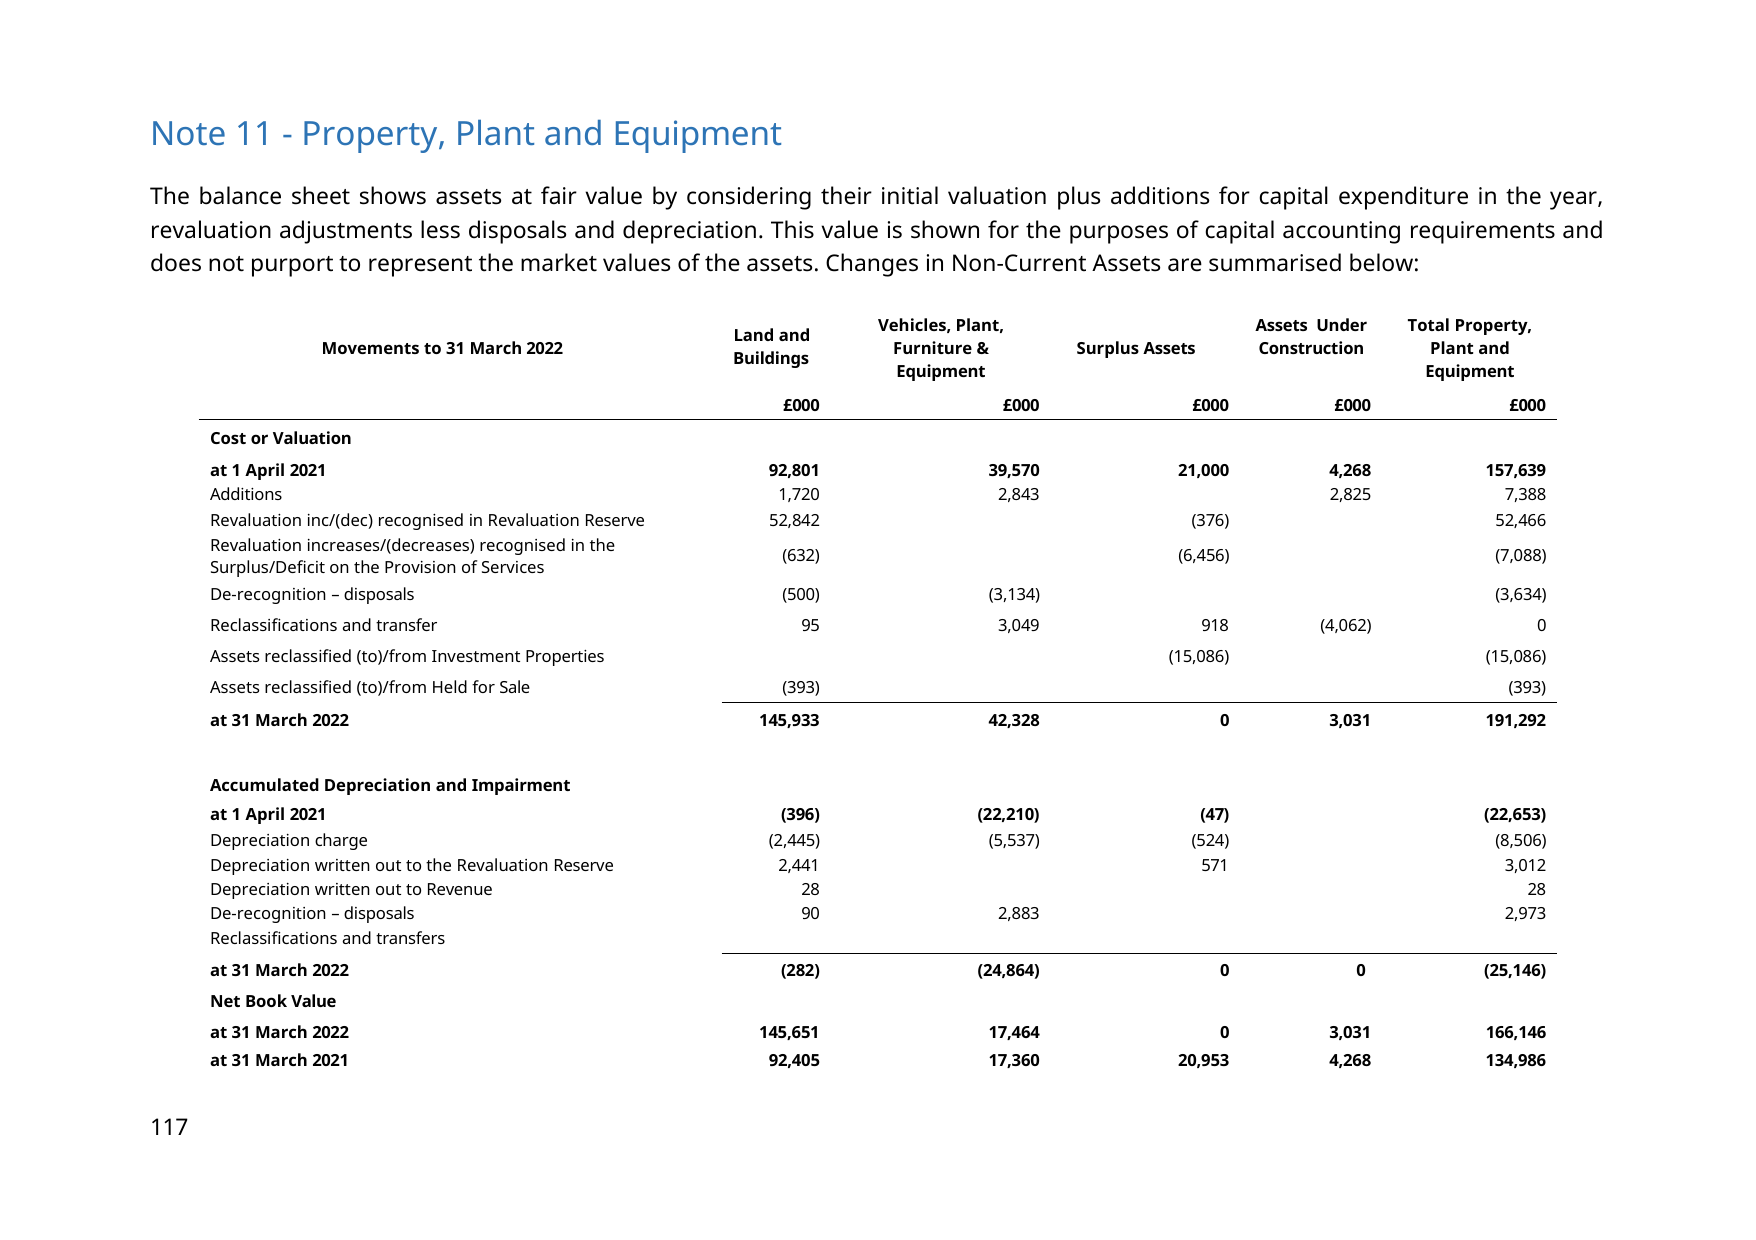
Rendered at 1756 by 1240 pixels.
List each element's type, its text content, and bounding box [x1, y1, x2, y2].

table_cell 0 [1240, 954, 1385, 984]
table_cell 571 [1058, 851, 1240, 877]
table_header Land and Buildings [722, 314, 844, 384]
table_cell [1058, 482, 1240, 507]
table_cell (632) [722, 531, 844, 579]
table_cell (393) [722, 671, 844, 702]
table_cell [1240, 420, 1385, 452]
table_cell at 31 March 2022 [199, 702, 722, 749]
table_cell 3,012 [1385, 851, 1557, 877]
table_cell [1240, 924, 1385, 953]
table_cell (7,088) [1385, 531, 1557, 579]
table_cell 95 [722, 608, 844, 639]
table_cell 17,360 [844, 1046, 1058, 1072]
table_cell 2,883 [844, 901, 1058, 924]
table_cell [844, 749, 1058, 797]
table_cell 52,466 [1385, 507, 1557, 531]
table_cell Reclassifications and transfers [199, 924, 722, 953]
table_cell 0 [1058, 954, 1240, 984]
table_cell De-recognition – disposals [199, 901, 722, 924]
table_cell 145,933 [722, 703, 844, 749]
table_cell 28 [722, 877, 844, 901]
table_cell (22,653) [1385, 797, 1557, 826]
table_cell [1385, 749, 1557, 797]
table_cell 166,146 [1385, 1015, 1557, 1046]
table_cell [1240, 639, 1385, 671]
table_cell £000 [1240, 384, 1385, 419]
table_cell [844, 420, 1058, 452]
table_cell [844, 924, 1058, 953]
table_cell 157,639 [1385, 452, 1557, 482]
table_cell [1385, 420, 1557, 452]
table_cell 3,049 [844, 608, 1058, 639]
table_cell 42,328 [844, 703, 1058, 749]
table_cell 4,268 [1240, 1046, 1385, 1072]
subtitle Note 11 - Property, Plant and Equipment [150, 110, 1722, 155]
table_cell Reclassifications and transfer [199, 608, 722, 639]
table_cell (6,456) [1058, 531, 1240, 579]
table_cell [1058, 579, 1240, 608]
table_cell at 31 March 2021 [199, 1046, 722, 1072]
text The balance sheet shows assets at fair value by considering their initial valuation plus additions for capital expenditure in the year, revaluation adjustments less disposals and depreciation. This value is shown for the purposes of capital accounting requirements and does not purport to represent the market values of the assets. Changes in Non-Current Assets are summarised below: [150, 180, 1606, 278]
table_cell 4,268 [1240, 452, 1385, 482]
table_cell (15,086) [1058, 639, 1240, 671]
table_cell [1058, 671, 1240, 702]
table_cell [1058, 901, 1240, 924]
table_cell 3,031 [1240, 1015, 1385, 1046]
table_cell [1240, 826, 1385, 851]
table_cell 3,031 [1240, 703, 1385, 749]
table_cell [199, 384, 722, 419]
table_cell [844, 531, 1058, 579]
table_cell [1058, 877, 1240, 901]
table_cell Depreciation written out to the Revaluation Reserve [199, 851, 722, 877]
table_cell [1058, 749, 1240, 797]
table_cell [1058, 924, 1240, 953]
table_cell De-recognition – disposals [199, 579, 722, 608]
table_cell [1240, 531, 1385, 579]
table_cell (3,134) [844, 579, 1058, 608]
table_cell (5,537) [844, 826, 1058, 851]
table_cell Depreciation written out to Revenue [199, 877, 722, 901]
table_cell £000 [1058, 384, 1240, 419]
table_cell (500) [722, 579, 844, 608]
table_cell 918 [1058, 608, 1240, 639]
table_cell (396) [722, 797, 844, 826]
table_cell [722, 420, 844, 452]
table_cell [722, 984, 844, 1015]
table_cell at 31 March 2022 [199, 953, 722, 984]
table_cell 1,720 [722, 482, 844, 507]
table_cell at 1 April 2021 [199, 797, 722, 826]
table_cell [1240, 797, 1385, 826]
table_cell at 31 March 2022 [199, 1015, 722, 1046]
table_cell [722, 749, 844, 797]
table_cell [844, 639, 1058, 671]
table_cell [1240, 507, 1385, 531]
table_cell 39,570 [844, 452, 1058, 482]
table_cell 145,651 [722, 1015, 844, 1046]
table_cell (524) [1058, 826, 1240, 851]
table_cell (24,864) [844, 954, 1058, 984]
table_header Vehicles, Plant, Furniture & Equipment [844, 314, 1058, 384]
table_cell [844, 507, 1058, 531]
table_cell [722, 639, 844, 671]
table_header Surplus Assets [1058, 314, 1240, 384]
table_cell [1385, 924, 1557, 953]
table_cell (15,086) [1385, 639, 1557, 671]
table_cell Assets reclassified (to)/from Investment Properties [199, 639, 722, 671]
table_cell (25,146) [1385, 954, 1557, 984]
table_cell (376) [1058, 507, 1240, 531]
table_cell [722, 924, 844, 953]
table_cell 20,953 [1058, 1046, 1240, 1072]
table_cell Revaluation increases/(decreases) recognised in the Surplus/Deficit on the Provision of Services [199, 531, 722, 579]
table_cell Assets reclassified (to)/from Held for Sale [199, 671, 722, 702]
table_cell Depreciation charge [199, 826, 722, 851]
table_cell [844, 851, 1058, 877]
table_cell 92,801 [722, 452, 844, 482]
table_cell [1240, 579, 1385, 608]
table_cell [844, 671, 1058, 702]
table_cell [1058, 420, 1240, 452]
table_cell Accumulated Depreciation and Impairment [199, 749, 722, 797]
table_cell 52,842 [722, 507, 844, 531]
table_cell (393) [1385, 671, 1557, 702]
table_cell 2,441 [722, 851, 844, 877]
table_cell (282) [722, 954, 844, 984]
table_cell 90 [722, 901, 844, 924]
table_cell Revaluation inc/(dec) recognised in Revaluation Reserve [199, 507, 722, 531]
table_cell [1240, 901, 1385, 924]
table_cell [1058, 984, 1240, 1015]
table_cell 28 [1385, 877, 1557, 901]
table_cell (8,506) [1385, 826, 1557, 851]
table_cell 191,292 [1385, 703, 1557, 749]
table_cell [844, 984, 1058, 1015]
table_cell (47) [1058, 797, 1240, 826]
table_cell £000 [1385, 384, 1557, 419]
table_cell (2,445) [722, 826, 844, 851]
table_header Assets Under Construction [1240, 314, 1385, 384]
table_cell at 1 April 2021 [199, 452, 722, 482]
table_cell [1240, 877, 1385, 901]
table_cell Net Book Value [199, 984, 722, 1015]
table_cell 134,986 [1385, 1046, 1557, 1072]
table_cell 2,973 [1385, 901, 1557, 924]
table_cell 2,825 [1240, 482, 1385, 507]
table_cell [1240, 851, 1385, 877]
table_cell Additions [199, 482, 722, 507]
table_cell 21,000 [1058, 452, 1240, 482]
table_cell (3,634) [1385, 579, 1557, 608]
table_header Movements to 31 March 2022 [199, 314, 722, 384]
table_cell [1240, 671, 1385, 702]
table_cell £000 [844, 384, 1058, 419]
table_cell [844, 877, 1058, 901]
table_cell 0 [1385, 608, 1557, 639]
table_cell 7,388 [1385, 482, 1557, 507]
table_cell (22,210) [844, 797, 1058, 826]
table_cell [1240, 749, 1385, 797]
table_cell (4,062) [1240, 608, 1385, 639]
table_cell 0 [1058, 1015, 1240, 1046]
table_cell [1240, 984, 1385, 1015]
table_cell Cost or Valuation [199, 420, 722, 452]
table_cell [1385, 984, 1557, 1015]
table_cell 0 [1058, 703, 1240, 749]
table_cell £000 [722, 384, 844, 419]
table_cell 17,464 [844, 1015, 1058, 1046]
table_cell 92,405 [722, 1046, 844, 1072]
table_cell 2,843 [844, 482, 1058, 507]
table_header Total Property, Plant and Equipment [1385, 314, 1557, 384]
